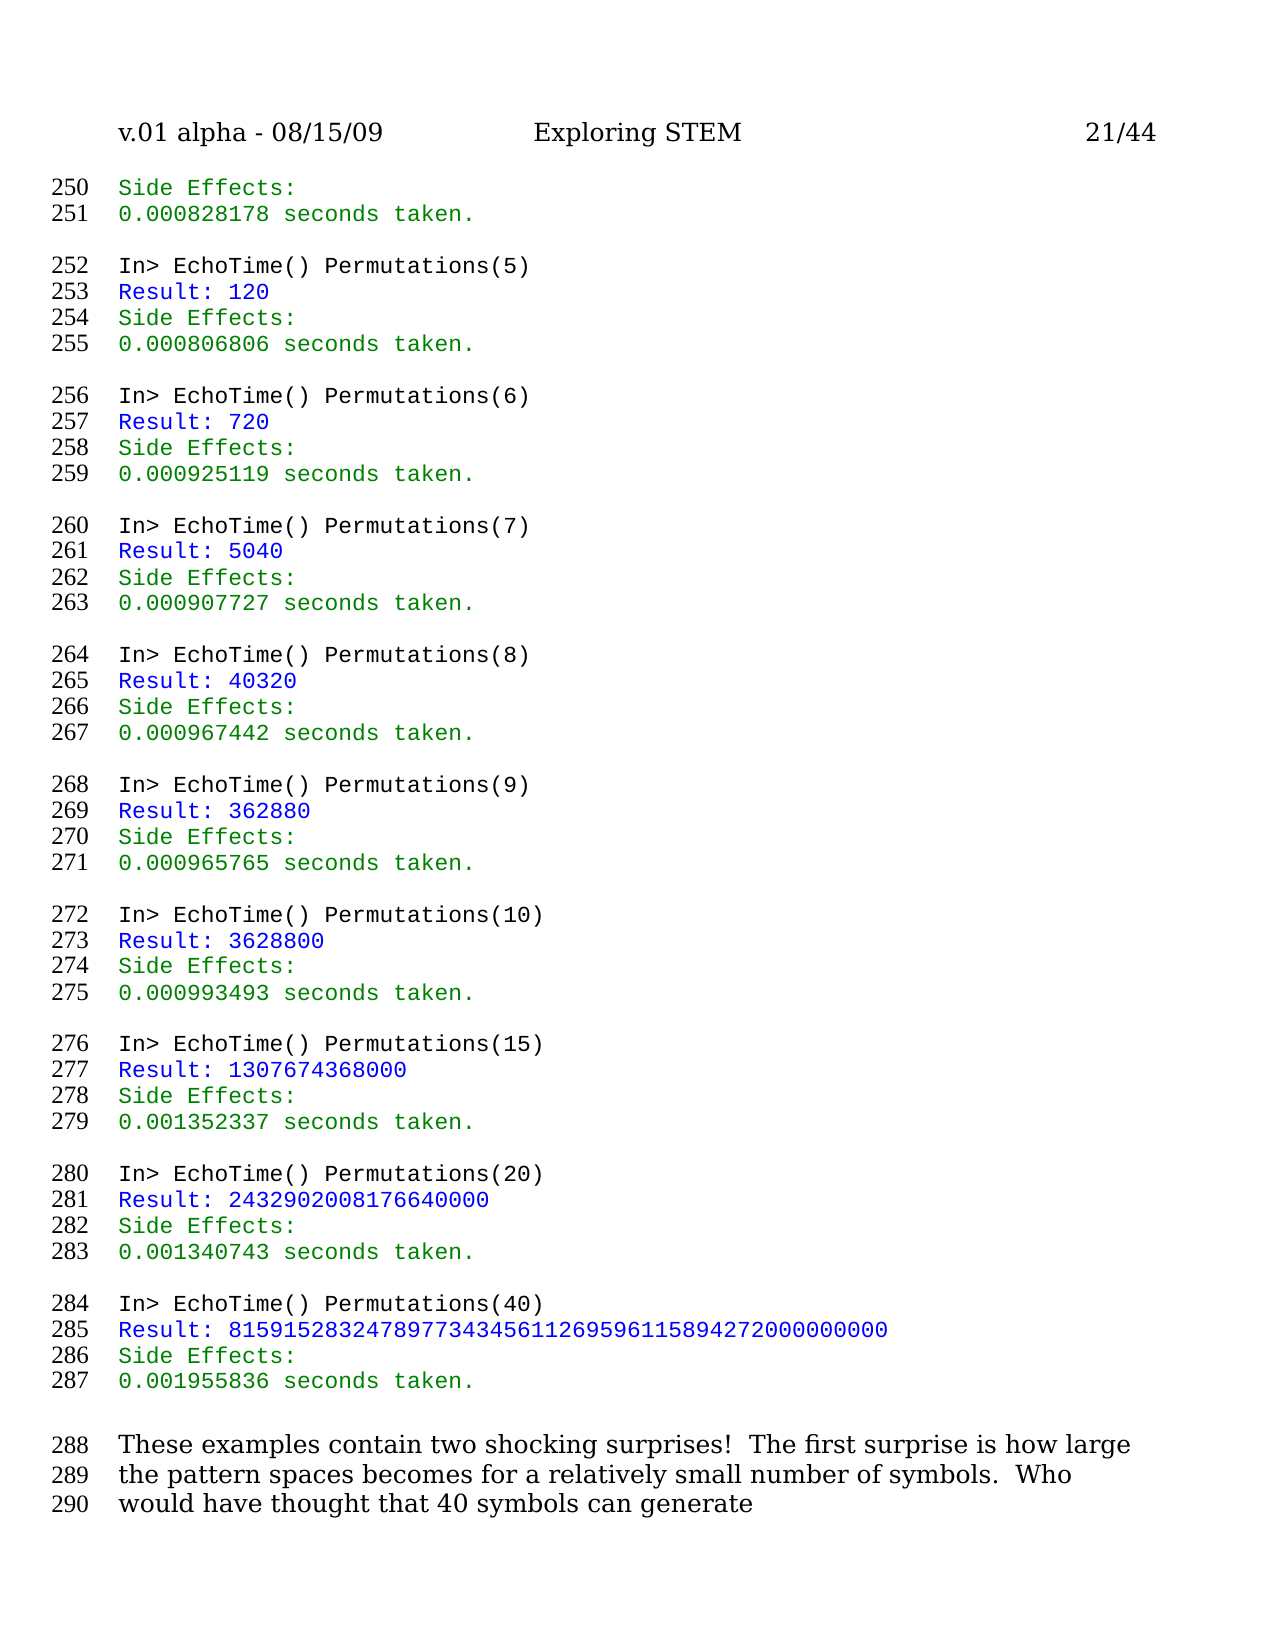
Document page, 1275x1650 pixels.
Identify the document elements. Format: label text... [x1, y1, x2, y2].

text Result: 720 [118, 410, 1157, 436]
text Side Effects: [118, 1084, 1157, 1111]
text Side Effects: [118, 825, 1157, 851]
text 0.000965765 seconds taken. [118, 851, 1157, 877]
text 0.000925119 seconds taken. [118, 462, 1157, 488]
text In> EchoTime() Permutations(15) [118, 1033, 1157, 1059]
text In> EchoTime() Permutations(8) [118, 644, 1157, 669]
text In> EchoTime() Permutations(5) [118, 254, 1157, 281]
text 0.000828178 seconds taken. [118, 203, 1157, 229]
text Result: 120 [118, 281, 1157, 306]
text Side Effects: [118, 566, 1157, 592]
text Side Effects: [118, 955, 1157, 981]
text 0.000967442 seconds taken. [118, 721, 1157, 747]
text In> EchoTime() Permutations(9) [118, 773, 1157, 799]
text 0.000806806 seconds taken. [118, 332, 1157, 358]
text 0.001352337 seconds taken. [118, 1111, 1157, 1136]
text Side Effects: [118, 177, 1157, 203]
text In> EchoTime() Permutations(6) [118, 384, 1157, 410]
text 0.001955836 seconds taken. [118, 1370, 1157, 1396]
text 0.001340743 seconds taken. [118, 1240, 1157, 1266]
text Result: 40320 [118, 669, 1157, 696]
text In> EchoTime() Permutations(40) [118, 1292, 1157, 1318]
text Result: 815915283247897734345611269596115894272000000000 [118, 1318, 1157, 1344]
text Result: 5040 [118, 540, 1157, 566]
text In> EchoTime() Permutations(20) [118, 1162, 1157, 1188]
text 0.000993493 seconds taken. [118, 981, 1157, 1007]
text These examples contain two shocking surprises! The first surprise is how large the pattern spaces becomes for a relatively small number of symbols. Who would have thought that 40 symbols can generate [118, 1431, 1157, 1518]
text Result: 1307674368000 [118, 1059, 1157, 1084]
text Result: 3628800 [118, 929, 1157, 955]
text Side Effects: [118, 306, 1157, 332]
text Side Effects: [118, 436, 1157, 462]
text Side Effects: [118, 1344, 1157, 1370]
text Side Effects: [118, 696, 1157, 721]
text Side Effects: [118, 1214, 1157, 1240]
text Result: 362880 [118, 799, 1157, 825]
text Result: 2432902008176640000 [118, 1188, 1157, 1214]
text 0.000907727 seconds taken. [118, 592, 1157, 618]
text In> EchoTime() Permutations(10) [118, 903, 1157, 929]
text In> EchoTime() Permutations(7) [118, 514, 1157, 540]
